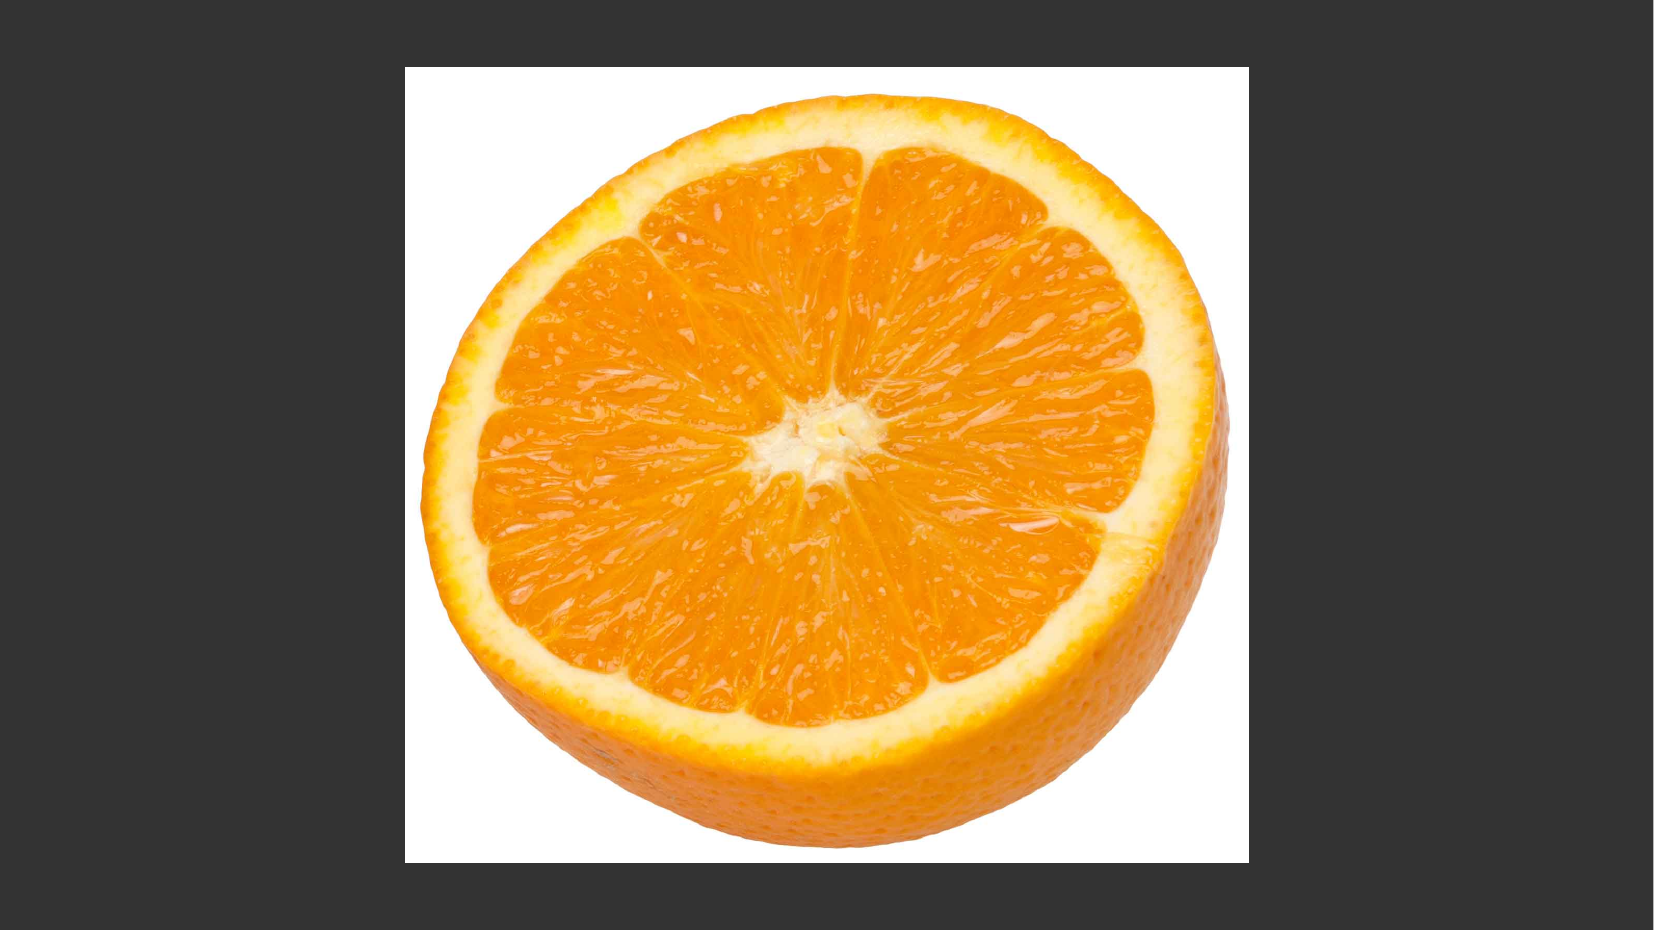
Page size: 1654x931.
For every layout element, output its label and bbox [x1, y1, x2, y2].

picture [405, 67, 1249, 863]
